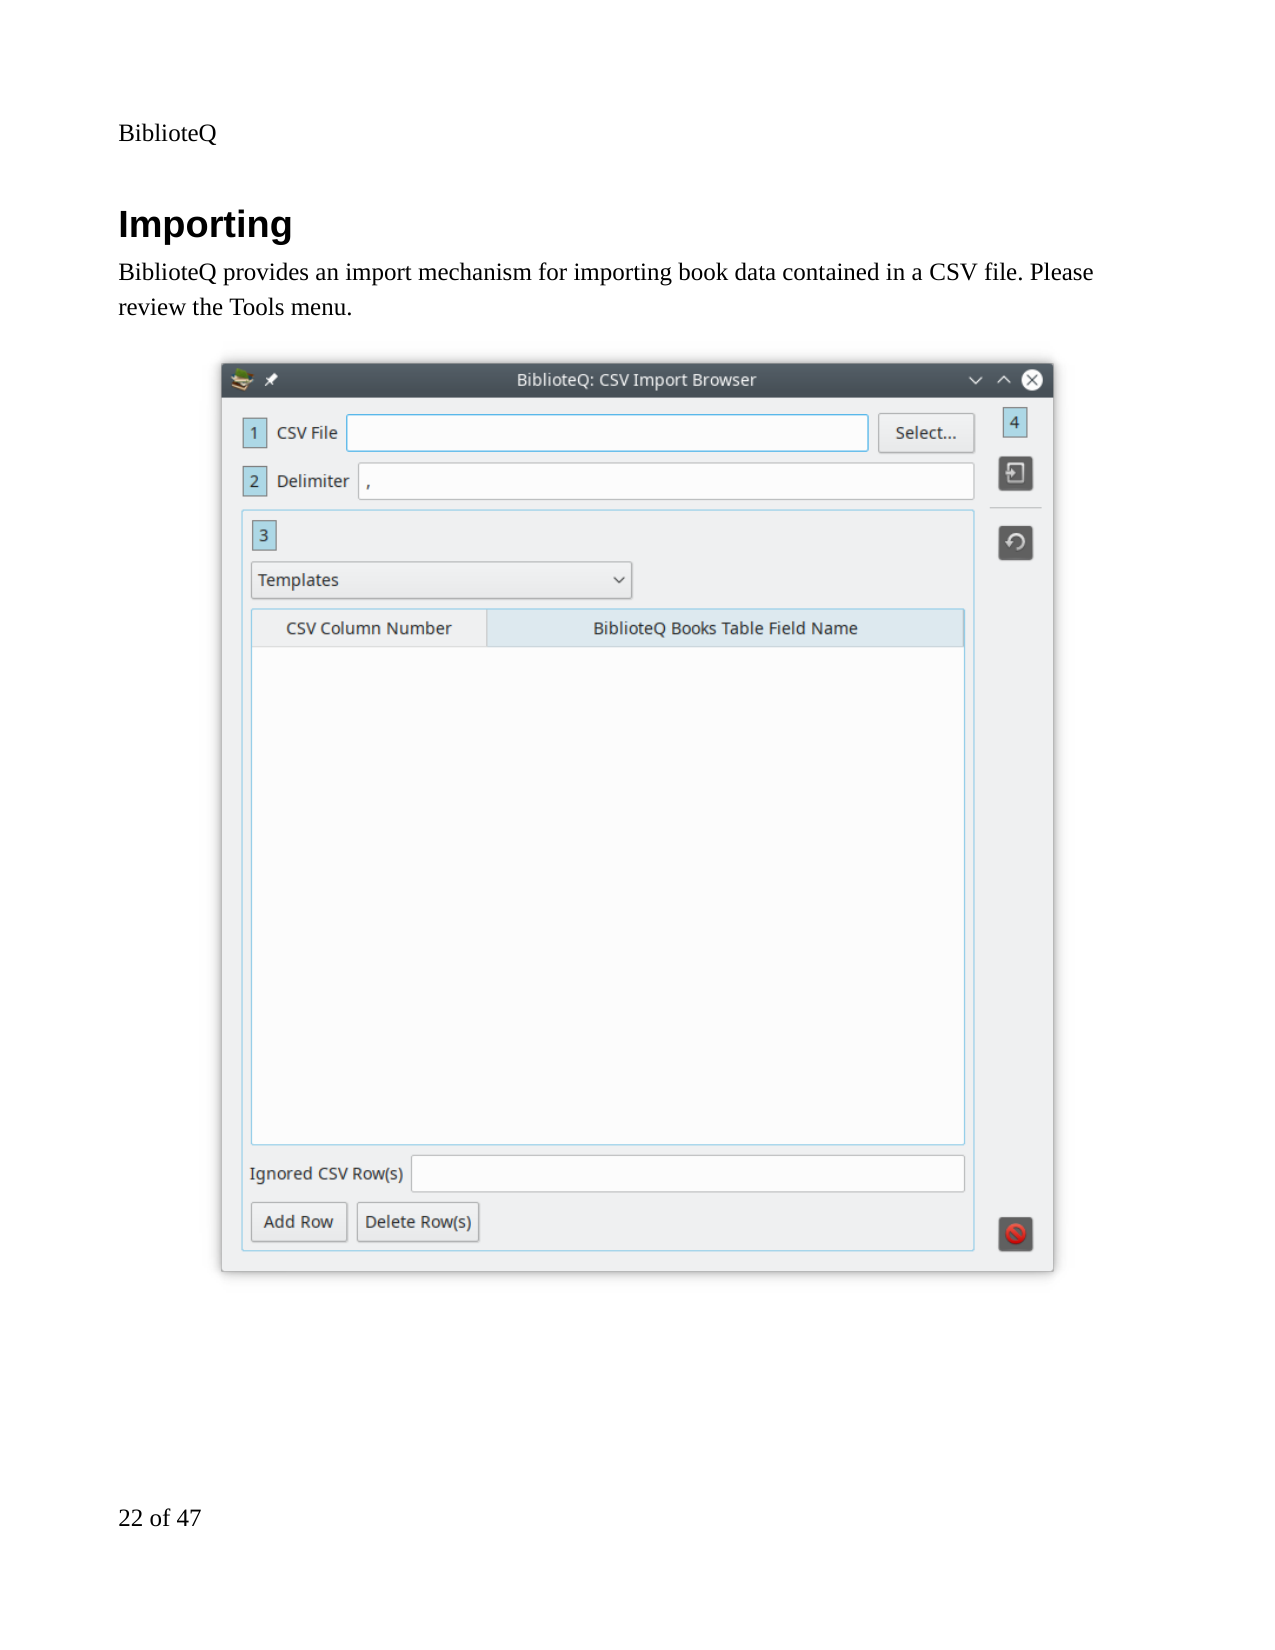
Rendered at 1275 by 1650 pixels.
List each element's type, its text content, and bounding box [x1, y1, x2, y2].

text BiblioteQ provides an import mechanism for importing book data contained in a CSV file. Please review the Tools menu. [118, 257, 1157, 321]
picture [198, 341, 1077, 1295]
subtitle Importing [118, 201, 1157, 245]
